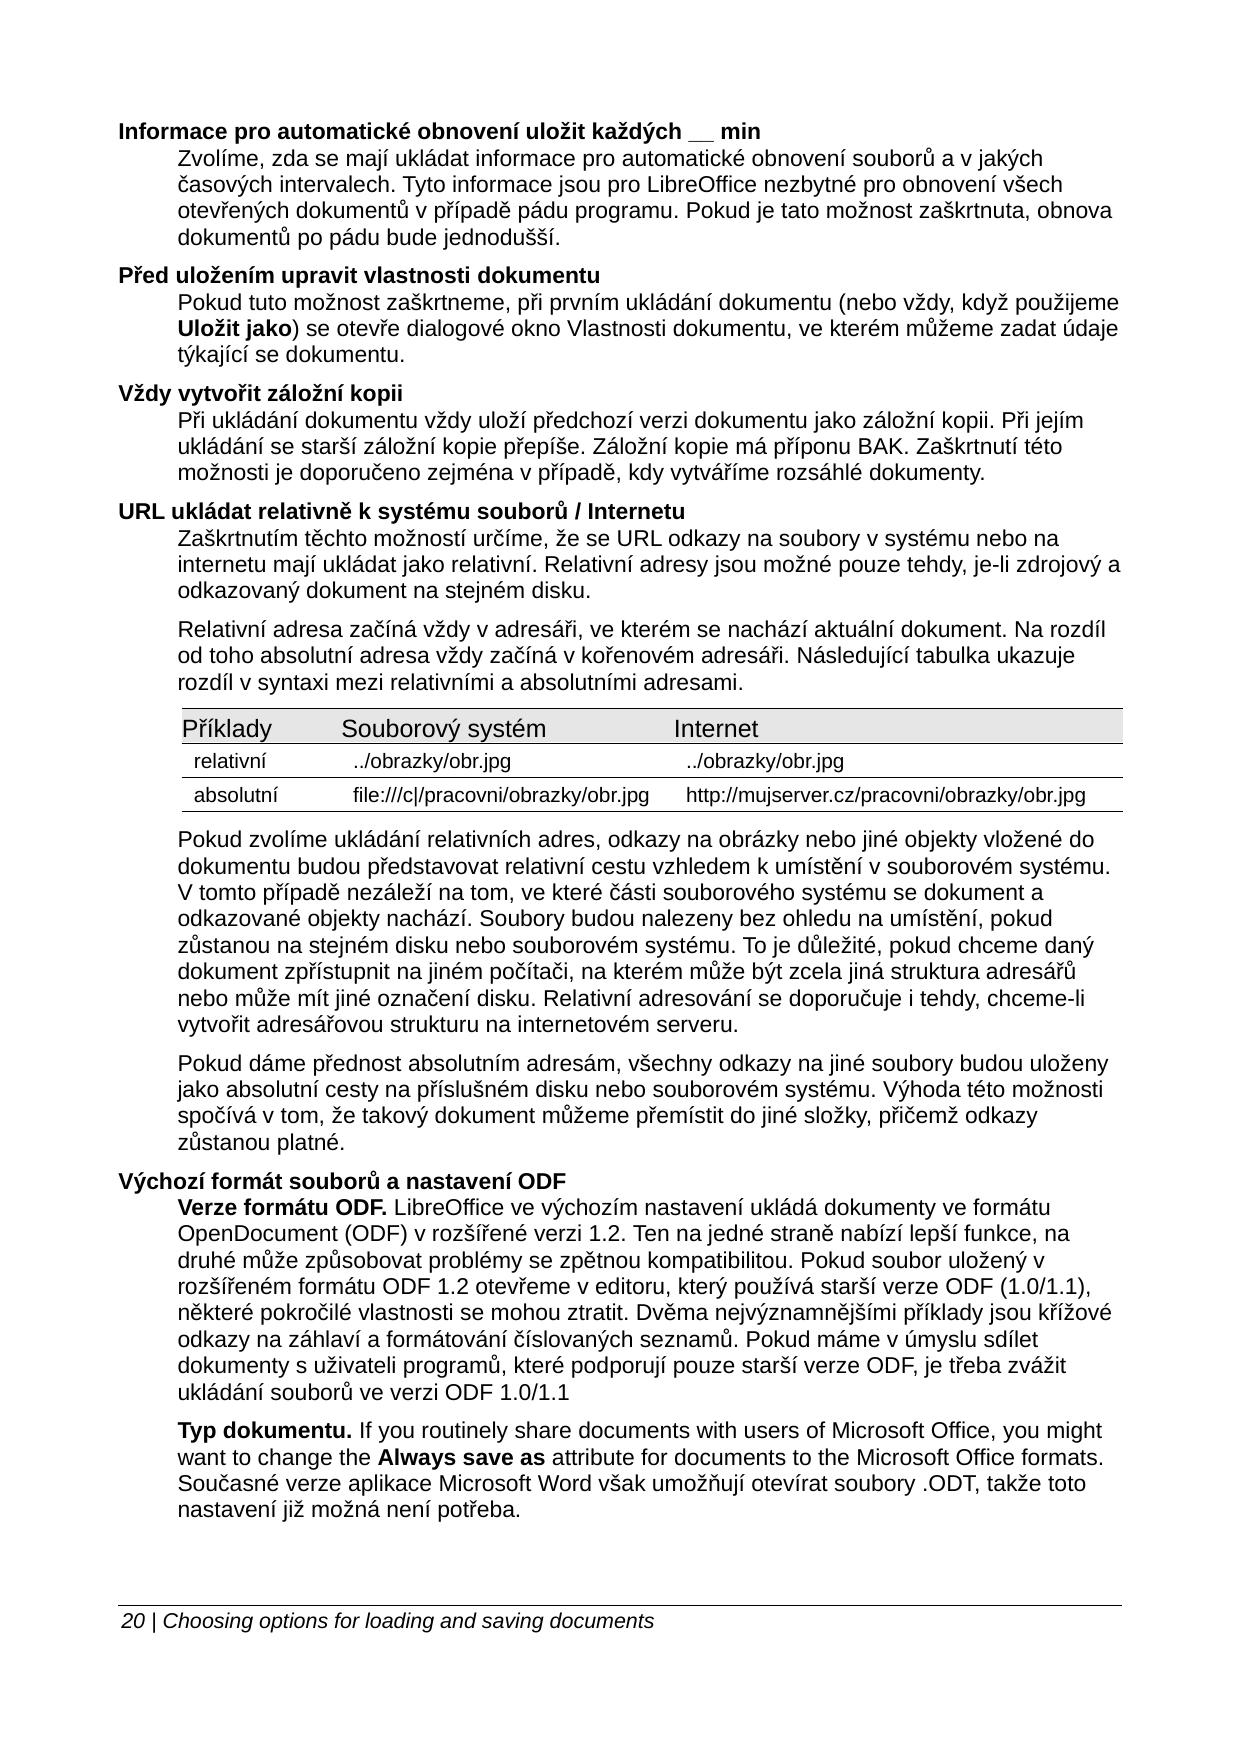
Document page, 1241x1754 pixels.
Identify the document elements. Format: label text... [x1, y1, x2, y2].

text Zvolíme, zda se mají ukládat informace pro automatické obnovení souborů a v jakých časových intervalech. Tyto informace jsou pro LibreOffice nezbytné pro obnovení všech otevřených dokumentů v případě pádu programu. Pokud je tato možnost zaškrtnuta, obnova dokumentů po pádu bude jednodušší. [177, 144, 1122, 250]
table_cell ../obrazky/obr.jpg [674, 744, 1123, 777]
text URL ukládat relativně k systému souborů / Internetu [118, 498, 1122, 524]
table_cell file:///c|/pracovni/obrazky/obr.jpg [341, 778, 674, 811]
text Verze formátu ODF. LibreOffice ve výchozím nastavení ukládá dokumenty ve formátu OpenDocument (ODF) v rozšířené verzi 1.2. Ten na jedné straně nabízí lepší funkce, na druhé může způsobovat problémy se zpětnou kompatibilitou. Pokud soubor uložený v rozšířeném formátu ODF 1.2 otevřeme v editoru, který používá starší verze ODF (1.0/1.1), některé pokročilé vlastnosti se mohou ztratit. Dvěma nejvýznamnějšími příklady jsou křížové odkazy na záhlaví a formátování číslovaných seznamů. Pokud máme v úmyslu sdílet dokumenty s uživateli programů, které podporují pouze starší verze ODF, je třeba zvážit ukládání souborů ve verzi ODF 1.0/1.1 [177, 1194, 1122, 1405]
table_cell relativní [182, 744, 341, 777]
text Relativní adresa začíná vždy v adresáři, ve kterém se nachází aktuální dokument. Na rozdíl od toho absolutní adresa vždy začíná v kořenovém adresáři. Následující tabulka ukazuje rozdíl v syntaxi mezi relativními a absolutními adresami. [177, 616, 1122, 695]
table_cell ../obrazky/obr.jpg [341, 744, 674, 777]
text Vždy vytvořit záložní kopii [118, 380, 1122, 407]
table_header Příklady [182, 709, 341, 742]
text Zaškrtnutím těchto možností určíme, že se URL odkazy na soubory v systému nebo na internetu mají ukládat jako relativní. Relativní adresy jsou možné pouze tehdy, je-li zdrojový a odkazovaný dokument na stejném disku. [177, 524, 1122, 604]
text Pokud zvolíme ukládání relativních adres, odkazy na obrázky nebo jiné objekty vložené do dokumentu budou představovat relativní cestu vzhledem k umístění v souborovém systému. V tomto případě nezáleží na tom, ve které části souborového systému se dokument a odkazované objekty nachází. Soubory budou nalezeny bez ohledu na umístění, pokud zůstanou na stejném disku nebo souborovém systému. To je důležité, pokud chceme daný dokument zpřístupnit na jiném počítači, na kterém může být zcela jiná struktura adresářů nebo může mít jiné označení disku. Relativní adresování se doporučuje i tehdy, chceme-li vytvořit adresářovou strukturu na internetovém serveru. [177, 826, 1122, 1037]
text Typ dokumentu. If you routinely share documents with users of Microsoft Office, you might want to change the Always save as attribute for documents to the Microsoft Office formats. Současné verze aplikace Microsoft Word však umožňují otevírat soubory .ODT, takže toto nastavení již možná není potřeba. [177, 1417, 1122, 1523]
text Při ukládání dokumentu vždy uloží předchozí verzi dokumentu jako záložní kopii. Při jejím ukládání se starší záložní kopie přepíše. Záložní kopie má příponu BAK. Zaškrtnutí této možnosti je doporučeno zejména v případě, kdy vytváříme rozsáhlé dokumenty. [177, 407, 1122, 486]
text Pokud dáme přednost absolutním adresám, všechny odkazy na jiné soubory budou uloženy jako absolutní cesty na příslušném disku nebo souborovém systému. Výhoda této možnosti spočívá v tom, že takový dokument můžeme přemístit do jiné složky, přičemž odkazy zůstanou platné. [177, 1050, 1122, 1155]
table_cell absolutní [182, 778, 341, 811]
table_cell http://mujserver.cz/pracovni/obrazky/obr.jpg [674, 778, 1123, 811]
text Před uložením upravit vlastnosti dokumentu [118, 262, 1122, 289]
text Informace pro automatické obnovení uložit každých __ min [118, 118, 1122, 144]
text Výchozí formát souborů a nastavení ODF [118, 1168, 1122, 1194]
table_header Souborový systém [341, 709, 674, 742]
table_header Internet [674, 709, 1123, 742]
text Pokud tuto možnost zaškrtneme, při prvním ukládání dokumentu (nebo vždy, když použijeme Uložit jako) se otevře dialogové okno Vlastnosti dokumentu, ve kterém můžeme zadat údaje týkající se dokumentu. [177, 289, 1122, 368]
